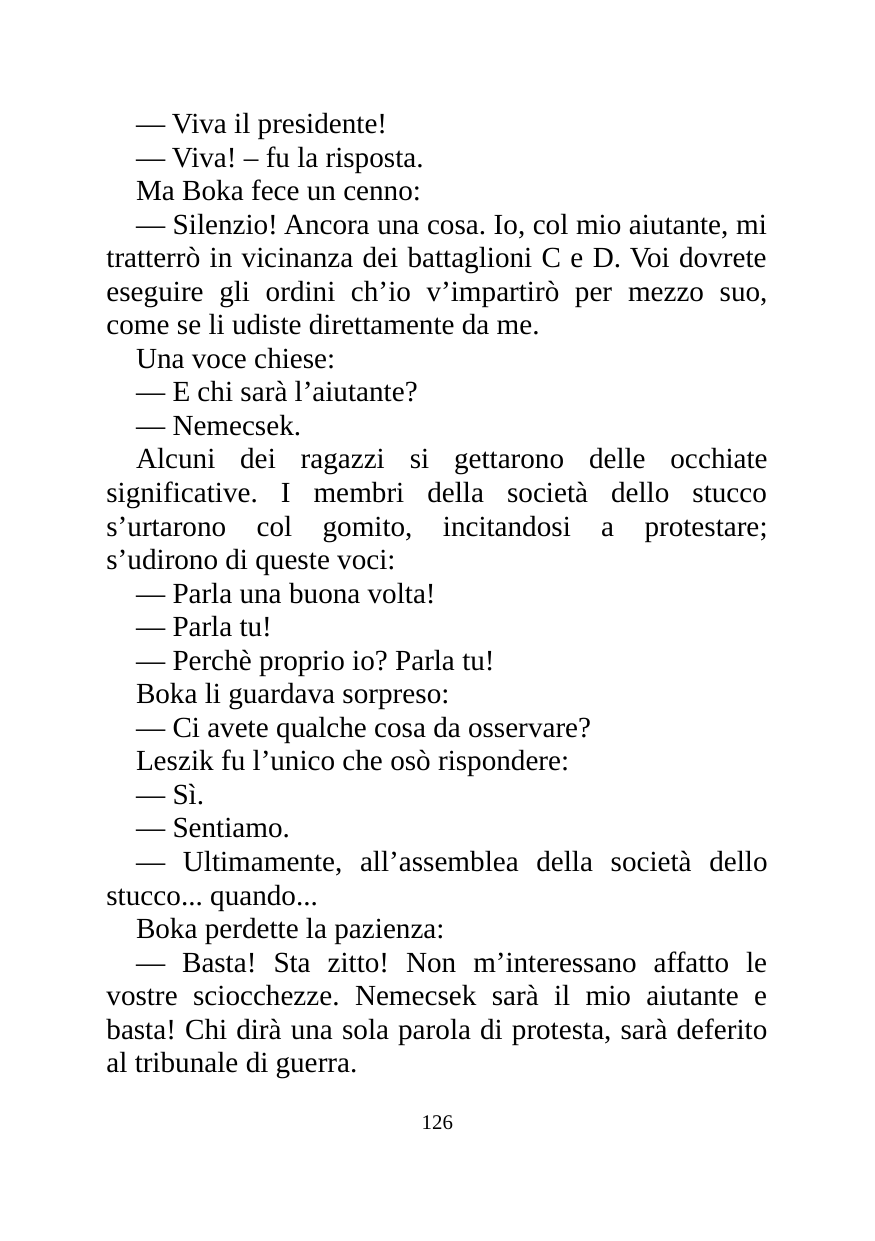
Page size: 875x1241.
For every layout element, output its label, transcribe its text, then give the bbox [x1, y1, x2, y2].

text — Sentiamo. [106, 811, 768, 844]
text — Parla una buona volta! [106, 576, 768, 609]
text — Ultimamente, all’assemblea della società dello stucco... quando... [106, 844, 768, 911]
text — Basta! Sta zitto! Non m’interessano affatto le vostre sciocchezze. Nemecsek sarà il mio aiutante e basta! Chi dirà una sola parola di protesta, sarà deferito al tribunale di guerra. [106, 945, 768, 1079]
text — Viva! – fu la risposta. [106, 140, 768, 173]
text — Nemecsek. [106, 408, 768, 442]
text Leszik fu l’unico che osò rispondere: [106, 743, 768, 777]
text — Viva il presidente! [106, 106, 768, 140]
text Una voce chiese: [106, 341, 768, 374]
text — Parla tu! [106, 609, 768, 643]
text — Perchè proprio io? Parla tu! [106, 643, 768, 676]
text Alcuni dei ragazzi si gettarono delle occhiate significative. I membri della società dello stucco s’urtarono col gomito, incitandosi a protestare; s’udirono di queste voci: [106, 442, 768, 576]
text — E chi sarà l’aiutante? [106, 374, 768, 408]
text — Ci avete qualche cosa da osservare? [106, 710, 768, 743]
text — Sì. [106, 777, 768, 811]
text Boka li guardava sorpreso: [106, 676, 768, 710]
text Boka perdette la pazienza: [106, 911, 768, 945]
text — Silenzio! Ancora una cosa. Io, col mio aiutante, mi tratterrò in vicinanza dei battaglioni C e D. Voi dovrete eseguire gli ordini ch’io v’impartirò per mezzo suo, come se li udiste direttamente da me. [106, 207, 768, 341]
text Ma Boka fece un cenno: [106, 173, 768, 207]
